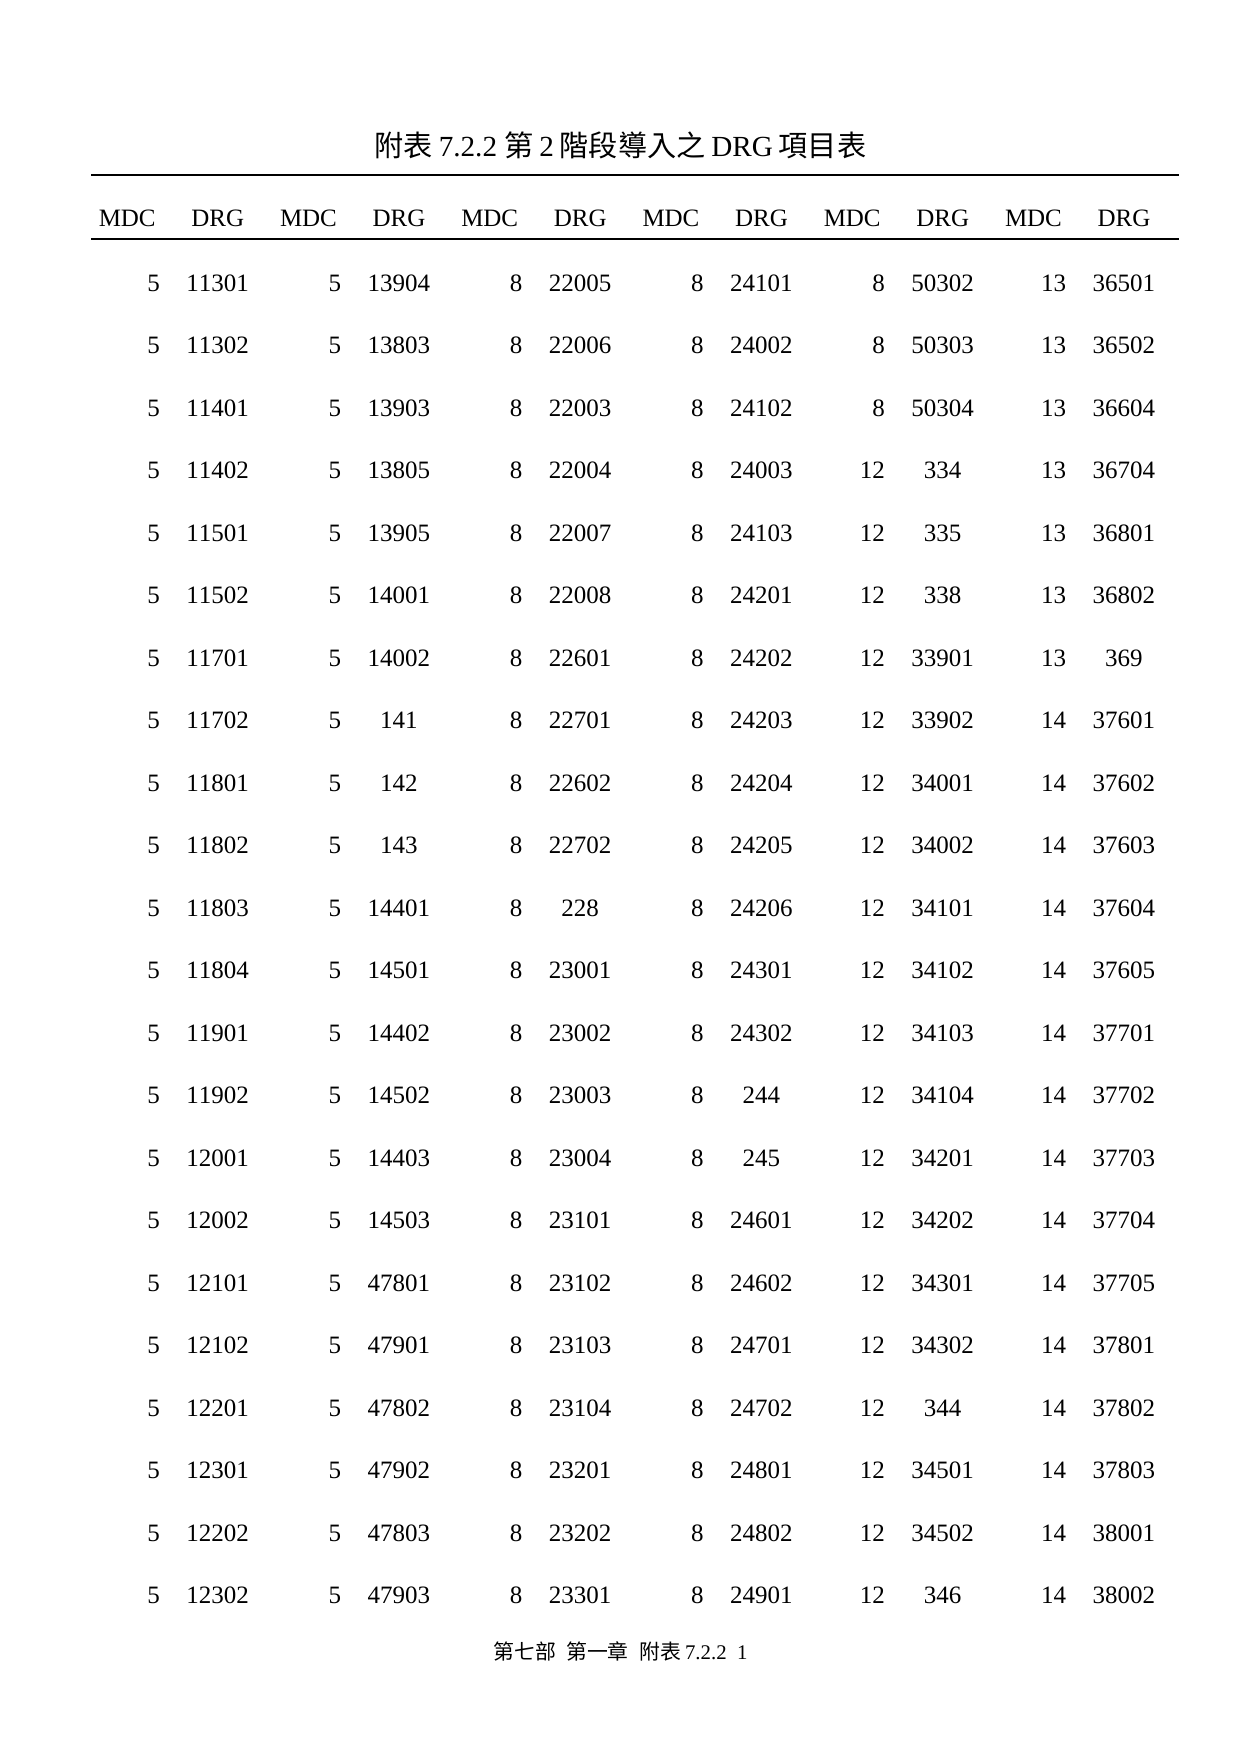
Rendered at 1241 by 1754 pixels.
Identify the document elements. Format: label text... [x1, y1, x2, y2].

table_cell 5 [273, 240, 343, 303]
table_cell 37702 [1069, 1053, 1179, 1115]
table_cell 12 [816, 1553, 887, 1615]
table_cell 5 [91, 1490, 162, 1553]
table_cell 8 [635, 553, 706, 615]
table_cell 47803 [344, 1490, 454, 1553]
table_cell 50304 [887, 365, 998, 428]
table_cell 12 [816, 803, 887, 865]
table_cell 5 [91, 1553, 162, 1615]
table_cell 5 [91, 303, 162, 365]
table_header MDC [273, 176, 343, 238]
table_cell 13903 [344, 365, 454, 428]
table_cell 24101 [706, 240, 816, 303]
table_cell 24205 [706, 803, 816, 865]
table_cell 24901 [706, 1553, 816, 1615]
table_cell 11401 [162, 365, 273, 428]
table_cell 13 [998, 490, 1068, 553]
table_cell 8 [635, 1428, 706, 1490]
table_cell 8 [816, 365, 887, 428]
table_cell 8 [816, 303, 887, 365]
table_cell 12 [816, 928, 887, 990]
table_cell 36501 [1069, 240, 1179, 303]
table_header MDC [454, 176, 525, 238]
table_cell 14403 [344, 1115, 454, 1178]
table_cell 14 [998, 865, 1068, 928]
table_cell 11901 [162, 990, 273, 1053]
table_cell 8 [454, 678, 525, 740]
table_cell 12 [816, 490, 887, 553]
table_cell 23001 [525, 928, 635, 990]
table_cell 5 [273, 740, 343, 803]
table_cell 8 [635, 1303, 706, 1365]
table_cell 23301 [525, 1553, 635, 1615]
table_cell 22005 [525, 240, 635, 303]
table_cell 13 [998, 303, 1068, 365]
table_cell 344 [887, 1365, 998, 1428]
table_header MDC [816, 176, 887, 238]
table_cell 23202 [525, 1490, 635, 1553]
table_cell 8 [454, 428, 525, 490]
table_cell 5 [91, 553, 162, 615]
table_cell 5 [273, 1178, 343, 1240]
table_cell 34201 [887, 1115, 998, 1178]
table_cell 24802 [706, 1490, 816, 1553]
table_cell 34103 [887, 990, 998, 1053]
table_cell 8 [454, 803, 525, 865]
subtitle 附表7.2.2 第2階段導入之DRG項目表 [118, 123, 1122, 165]
table_cell 37802 [1069, 1365, 1179, 1428]
table_cell 13904 [344, 240, 454, 303]
table_cell 12 [816, 740, 887, 803]
table_cell 11803 [162, 865, 273, 928]
table_cell 5 [91, 1428, 162, 1490]
table_cell 11804 [162, 928, 273, 990]
table_cell 12 [816, 1428, 887, 1490]
table_cell 14 [998, 1553, 1068, 1615]
table_cell 5 [91, 740, 162, 803]
table_cell 335 [887, 490, 998, 553]
table_cell 36801 [1069, 490, 1179, 553]
table_cell 14 [998, 1428, 1068, 1490]
table_cell 8 [635, 678, 706, 740]
table_cell 37801 [1069, 1303, 1179, 1365]
table_cell 38002 [1069, 1553, 1179, 1615]
table_cell 8 [454, 865, 525, 928]
table_cell 8 [635, 428, 706, 490]
table_cell 12002 [162, 1178, 273, 1240]
table_cell 14 [998, 990, 1068, 1053]
table_cell 11301 [162, 240, 273, 303]
table_cell 8 [635, 615, 706, 678]
table_cell 11801 [162, 740, 273, 803]
table_cell 36704 [1069, 428, 1179, 490]
table_cell 8 [635, 303, 706, 365]
table_cell 24203 [706, 678, 816, 740]
table_cell 334 [887, 428, 998, 490]
table_cell 47802 [344, 1365, 454, 1428]
table_cell 12 [816, 428, 887, 490]
table_cell 24103 [706, 490, 816, 553]
table_cell 8 [454, 615, 525, 678]
table_cell 50303 [887, 303, 998, 365]
table_cell 12101 [162, 1240, 273, 1303]
table_cell 11702 [162, 678, 273, 740]
table_cell 5 [273, 1303, 343, 1365]
table_cell 34202 [887, 1178, 998, 1240]
table_cell 12 [816, 1365, 887, 1428]
table_cell 13 [998, 553, 1068, 615]
table_cell 245 [706, 1115, 816, 1178]
table_cell 24102 [706, 365, 816, 428]
table_cell 5 [273, 553, 343, 615]
table_cell 34001 [887, 740, 998, 803]
table_cell 5 [91, 1365, 162, 1428]
table_cell 8 [635, 740, 706, 803]
table_cell 5 [91, 1240, 162, 1303]
table_cell 5 [273, 303, 343, 365]
table_cell 24602 [706, 1240, 816, 1303]
table_cell 13 [998, 428, 1068, 490]
table_cell 33902 [887, 678, 998, 740]
table_cell 8 [635, 1115, 706, 1178]
table_cell 34301 [887, 1240, 998, 1303]
table_cell 8 [635, 1553, 706, 1615]
table_cell 12001 [162, 1115, 273, 1178]
table_cell 14502 [344, 1053, 454, 1115]
table_cell 12 [816, 1178, 887, 1240]
table_cell 37701 [1069, 990, 1179, 1053]
table_cell 12 [816, 553, 887, 615]
table_cell 23004 [525, 1115, 635, 1178]
table_cell 8 [635, 865, 706, 928]
table_cell 8 [635, 1365, 706, 1428]
table_cell 8 [454, 490, 525, 553]
table_cell 24301 [706, 928, 816, 990]
table_header DRG [1069, 176, 1179, 238]
table_cell 12301 [162, 1428, 273, 1490]
table_cell 8 [635, 928, 706, 990]
table_cell 5 [91, 615, 162, 678]
table_cell 22006 [525, 303, 635, 365]
table_cell 13 [998, 365, 1068, 428]
table_cell 338 [887, 553, 998, 615]
table_cell 5 [91, 490, 162, 553]
table_cell 5 [273, 865, 343, 928]
table_cell 14001 [344, 553, 454, 615]
table_cell 8 [454, 240, 525, 303]
table_cell 8 [454, 740, 525, 803]
table_cell 34502 [887, 1490, 998, 1553]
table_cell 34104 [887, 1053, 998, 1115]
table_cell 13 [998, 240, 1068, 303]
table_cell 8 [454, 1365, 525, 1428]
table_header DRG [344, 176, 454, 238]
table_cell 8 [635, 803, 706, 865]
table_cell 244 [706, 1053, 816, 1115]
table_cell 8 [635, 1178, 706, 1240]
table_cell 34501 [887, 1428, 998, 1490]
table_cell 12201 [162, 1365, 273, 1428]
table_cell 11902 [162, 1053, 273, 1115]
table_cell 12 [816, 1240, 887, 1303]
table_cell 14 [998, 1053, 1068, 1115]
table_cell 12 [816, 1053, 887, 1115]
table_cell 12 [816, 990, 887, 1053]
table_cell 8 [454, 1428, 525, 1490]
table_header DRG [887, 176, 998, 238]
table_cell 5 [273, 490, 343, 553]
table_cell 13803 [344, 303, 454, 365]
table_cell 8 [454, 1053, 525, 1115]
table_cell 24701 [706, 1303, 816, 1365]
table_cell 14402 [344, 990, 454, 1053]
table_cell 47801 [344, 1240, 454, 1303]
table_cell 12 [816, 1115, 887, 1178]
table_cell 5 [91, 1053, 162, 1115]
table_cell 14 [998, 1490, 1068, 1553]
table_cell 34002 [887, 803, 998, 865]
table_cell 14 [998, 928, 1068, 990]
table_cell 13 [998, 615, 1068, 678]
table_cell 5 [273, 1053, 343, 1115]
table_header DRG [525, 176, 635, 238]
table_cell 8 [454, 553, 525, 615]
table_cell 37803 [1069, 1428, 1179, 1490]
table_cell 47901 [344, 1303, 454, 1365]
table_cell 24204 [706, 740, 816, 803]
table_cell 12 [816, 1303, 887, 1365]
table_cell 8 [454, 1303, 525, 1365]
table_header MDC [91, 176, 162, 238]
table_cell 8 [454, 1240, 525, 1303]
table_header MDC [635, 176, 706, 238]
table_cell 5 [273, 1240, 343, 1303]
table_cell 22701 [525, 678, 635, 740]
table_cell 22602 [525, 740, 635, 803]
table_cell 12202 [162, 1490, 273, 1553]
table_cell 22007 [525, 490, 635, 553]
table_cell 34102 [887, 928, 998, 990]
table_cell 12 [816, 678, 887, 740]
table_cell 12102 [162, 1303, 273, 1365]
table_cell 8 [454, 365, 525, 428]
table_cell 14 [998, 740, 1068, 803]
table_cell 12 [816, 865, 887, 928]
table_cell 24206 [706, 865, 816, 928]
table_cell 12302 [162, 1553, 273, 1615]
table_cell 14 [998, 1365, 1068, 1428]
table_cell 5 [273, 1553, 343, 1615]
table_cell 37705 [1069, 1240, 1179, 1303]
table_cell 12 [816, 615, 887, 678]
table_cell 34101 [887, 865, 998, 928]
table_cell 24702 [706, 1365, 816, 1428]
table_cell 5 [273, 928, 343, 990]
table_cell 37601 [1069, 678, 1179, 740]
table_cell 22601 [525, 615, 635, 678]
table_cell 24601 [706, 1178, 816, 1240]
table_cell 36802 [1069, 553, 1179, 615]
table_cell 8 [454, 1115, 525, 1178]
table_cell 5 [91, 1303, 162, 1365]
table_cell 38001 [1069, 1490, 1179, 1553]
table_cell 5 [91, 240, 162, 303]
table_cell 8 [635, 1240, 706, 1303]
table_cell 13805 [344, 428, 454, 490]
table_cell 8 [635, 990, 706, 1053]
table_cell 47902 [344, 1428, 454, 1490]
table_cell 5 [91, 1115, 162, 1178]
table_cell 5 [91, 365, 162, 428]
table_cell 13905 [344, 490, 454, 553]
table_cell 5 [91, 678, 162, 740]
table_cell 8 [454, 1553, 525, 1615]
table_cell 14002 [344, 615, 454, 678]
table_header DRG [162, 176, 273, 238]
table_cell 8 [635, 240, 706, 303]
table_cell 5 [91, 1178, 162, 1240]
table_cell 37603 [1069, 803, 1179, 865]
table_cell 8 [454, 928, 525, 990]
table_cell 37703 [1069, 1115, 1179, 1178]
table_cell 369 [1069, 615, 1179, 678]
table_cell 11502 [162, 553, 273, 615]
table_cell 5 [273, 1115, 343, 1178]
table_cell 11402 [162, 428, 273, 490]
table_cell 141 [344, 678, 454, 740]
table_cell 14 [998, 1240, 1068, 1303]
table_cell 11701 [162, 615, 273, 678]
table_cell 14 [998, 803, 1068, 865]
table_cell 143 [344, 803, 454, 865]
table_cell 22008 [525, 553, 635, 615]
table_cell 22004 [525, 428, 635, 490]
table_cell 24201 [706, 553, 816, 615]
table_cell 5 [273, 365, 343, 428]
table_cell 14 [998, 678, 1068, 740]
table_cell 36604 [1069, 365, 1179, 428]
table_cell 11802 [162, 803, 273, 865]
table_cell 33901 [887, 615, 998, 678]
table_cell 5 [273, 678, 343, 740]
table_cell 23101 [525, 1178, 635, 1240]
table_cell 37602 [1069, 740, 1179, 803]
table_cell 23003 [525, 1053, 635, 1115]
table_cell 14 [998, 1178, 1068, 1240]
table_cell 5 [273, 428, 343, 490]
table_cell 5 [91, 990, 162, 1053]
table_cell 5 [273, 615, 343, 678]
table_cell 8 [454, 990, 525, 1053]
table_cell 5 [273, 990, 343, 1053]
table_cell 23102 [525, 1240, 635, 1303]
table_cell 23201 [525, 1428, 635, 1490]
table_header MDC [998, 176, 1068, 238]
table_cell 8 [816, 240, 887, 303]
table_cell 23104 [525, 1365, 635, 1428]
table_cell 346 [887, 1553, 998, 1615]
table_cell 8 [454, 1178, 525, 1240]
table_header DRG [706, 176, 816, 238]
table_cell 37604 [1069, 865, 1179, 928]
table_cell 8 [635, 1490, 706, 1553]
table_cell 8 [454, 1490, 525, 1553]
table_cell 50302 [887, 240, 998, 303]
table_cell 5 [273, 1428, 343, 1490]
table_cell 23002 [525, 990, 635, 1053]
table_cell 24002 [706, 303, 816, 365]
table_cell 5 [273, 803, 343, 865]
table_cell 5 [91, 803, 162, 865]
table_cell 47903 [344, 1553, 454, 1615]
table_cell 22702 [525, 803, 635, 865]
table_cell 34302 [887, 1303, 998, 1365]
table_cell 5 [91, 428, 162, 490]
table_cell 14 [998, 1115, 1068, 1178]
table_cell 37704 [1069, 1178, 1179, 1240]
table_cell 36502 [1069, 303, 1179, 365]
table_cell 228 [525, 865, 635, 928]
table_cell 24003 [706, 428, 816, 490]
table_cell 14 [998, 1303, 1068, 1365]
table_cell 5 [91, 865, 162, 928]
table_cell 24202 [706, 615, 816, 678]
table_cell 8 [454, 303, 525, 365]
table_cell 14501 [344, 928, 454, 990]
table_cell 5 [91, 928, 162, 990]
table_cell 142 [344, 740, 454, 803]
table_cell 23103 [525, 1303, 635, 1365]
table_cell 22003 [525, 365, 635, 428]
table_cell 24302 [706, 990, 816, 1053]
table_cell 11302 [162, 303, 273, 365]
table_cell 8 [635, 1053, 706, 1115]
table_cell 37605 [1069, 928, 1179, 990]
table_cell 5 [273, 1490, 343, 1553]
table_cell 5 [273, 1365, 343, 1428]
table_cell 14503 [344, 1178, 454, 1240]
table_cell 11501 [162, 490, 273, 553]
table_cell 12 [816, 1490, 887, 1553]
table_cell 14401 [344, 865, 454, 928]
table_cell 8 [635, 490, 706, 553]
table_cell 24801 [706, 1428, 816, 1490]
table_cell 8 [635, 365, 706, 428]
